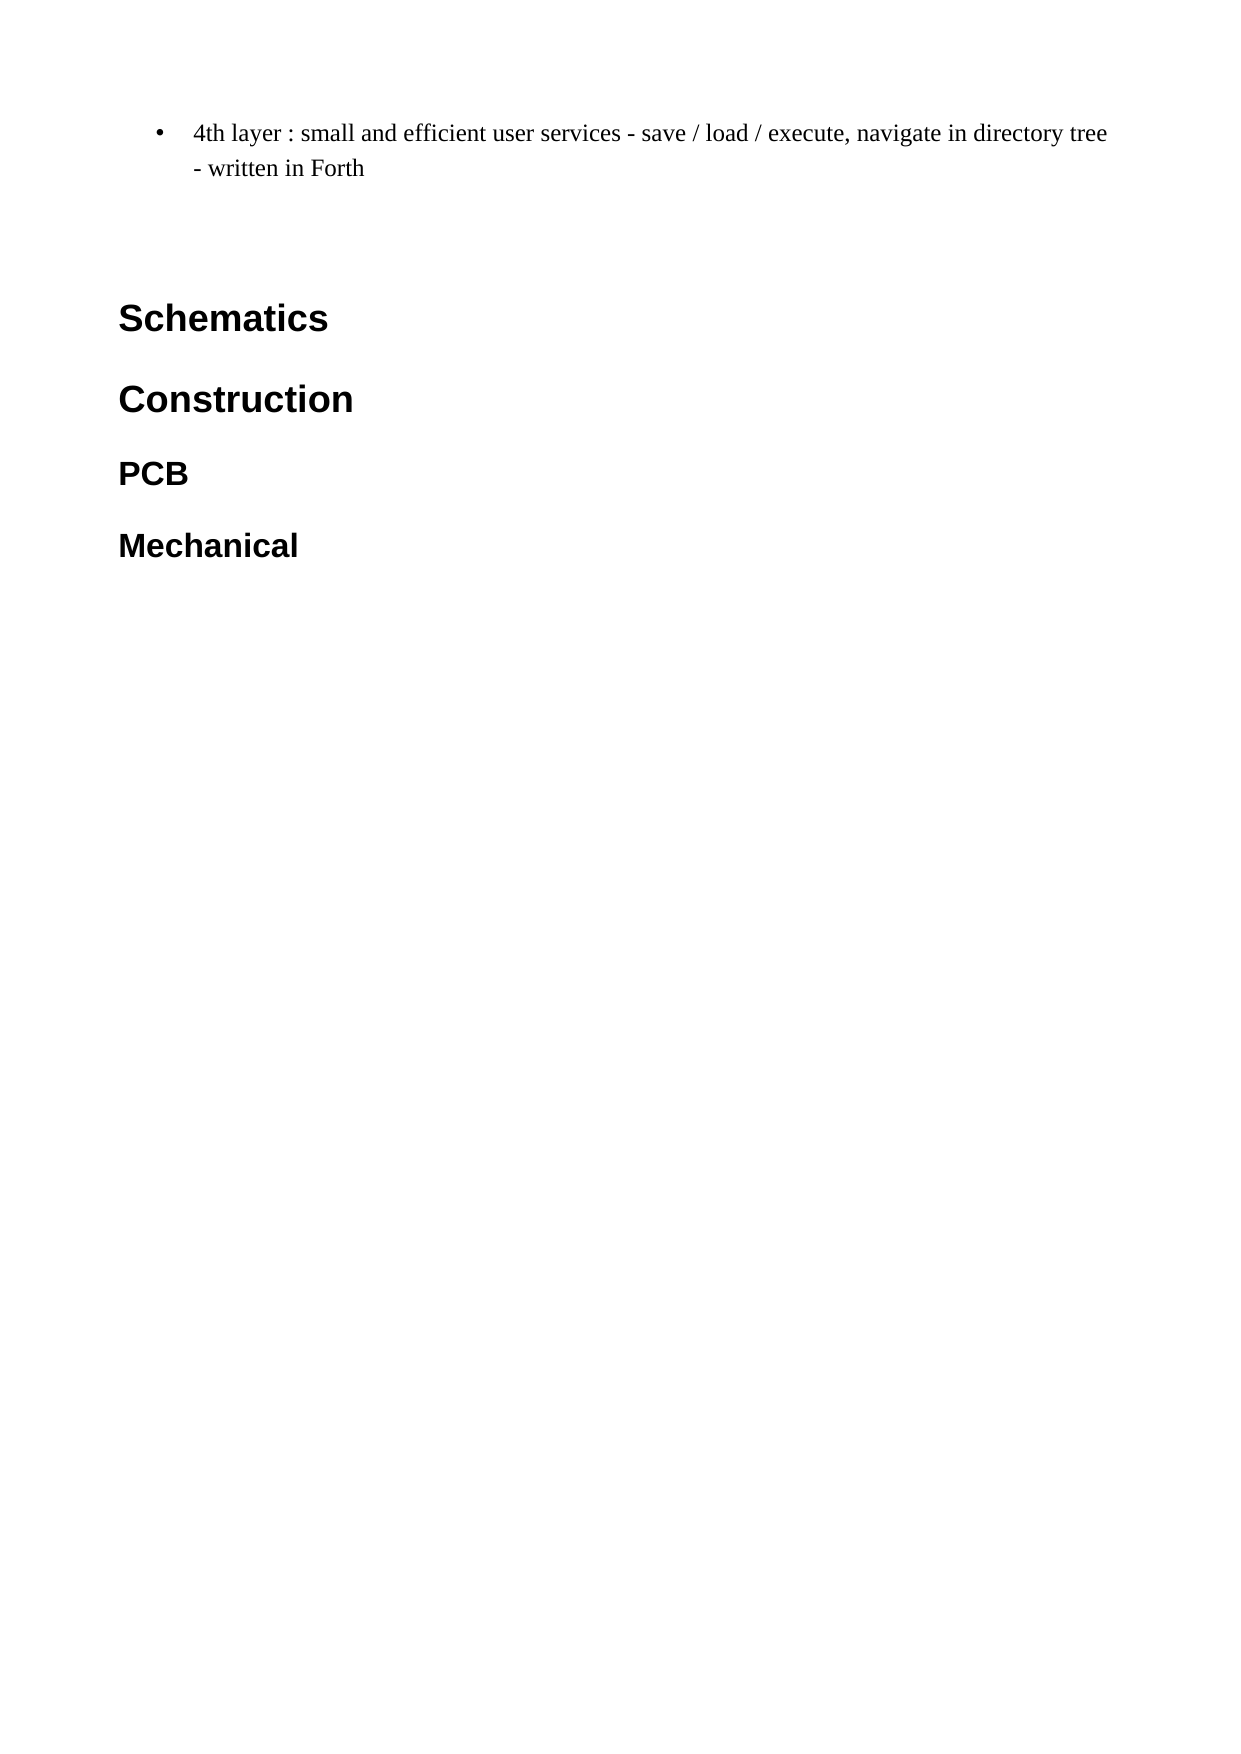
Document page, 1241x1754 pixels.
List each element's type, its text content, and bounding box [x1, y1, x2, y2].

subtitle Mechanical [118, 526, 1122, 564]
list 4th layer : small and efficient user services - save / load / execute, navigate in directory tree - written in Forth [156, 118, 1122, 181]
subtitle Schematics [118, 296, 1122, 339]
subtitle Construction [118, 377, 1122, 420]
subtitle PCB [118, 454, 1122, 492]
